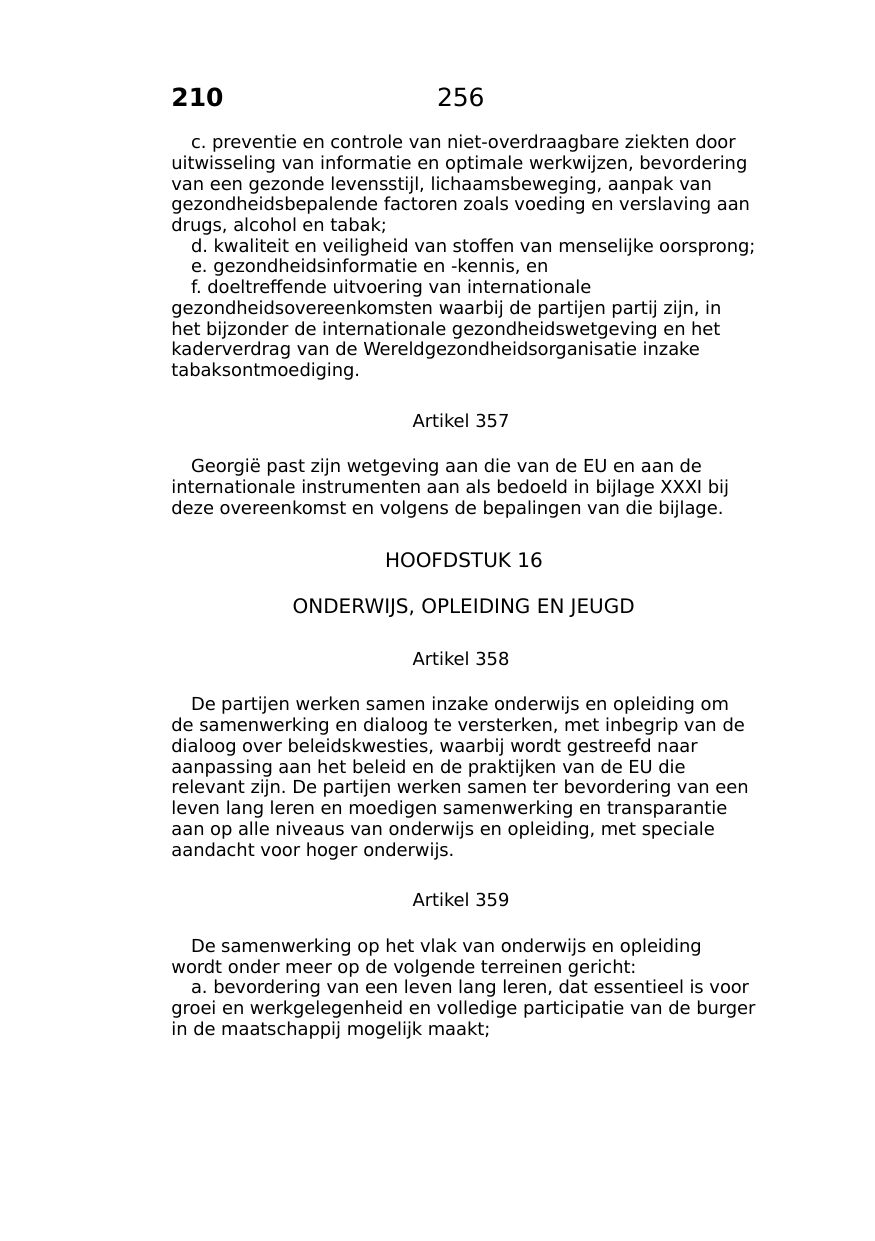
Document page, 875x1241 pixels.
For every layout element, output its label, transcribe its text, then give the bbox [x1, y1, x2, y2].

text De samenwerking op het vlak van onderwijs en opleiding wordt onder meer op de volgende terreinen gericht: [171, 936, 756, 977]
text De partijen werken samen inzake onderwijs en opleiding om de samenwerking en dialoog te versterken, met inbegrip van de dialoog over beleidskwesties, waarbij wordt gestreefd naar aanpassing aan het beleid en de praktijken van de EU die relevant zijn. De partijen werken samen ter bevordering van een leven lang leren en moedigen samenwerking en transparantie aan op alle niveaus van onderwijs en opleiding, met speciale aandacht voor hoger onderwijs. [171, 694, 756, 860]
text f. doeltreffende uitvoering van internationale gezondheidsovereenkomsten waarbij de partijen partij zijn, in het bijzonder de internationale gezondheidswetgeving en het kaderverdrag van de Wereldgezondheidsorganisatie inzake tabaksontmoediging. [171, 277, 756, 381]
text e. gezondheidsinformatie en -kennis, en [171, 256, 756, 277]
subtitle HOOFDSTUK 16 ONDERWIJS, OPLEIDING EN JEUGD [171, 548, 756, 618]
text a. bevordering van een leven lang leren, dat essentieel is voor groei en werkgelegenheid en volledige participatie van de burger in de maatschappij mogelijk maakt; [171, 977, 756, 1039]
subtitle Artikel 358 [171, 648, 756, 669]
subtitle Artikel 359 [171, 890, 756, 911]
text Georgië past zijn wetgeving aan die van de EU en aan de internationale instrumenten aan als bedoeld in bijlage XXXI bij deze overeenkomst en volgens de bepalingen van die bijlage. [171, 456, 756, 518]
text c. preventie en controle van niet-overdraagbare ziekten door uitwisseling van informatie en optimale werkwijzen, bevordering van een gezonde levensstijl, lichaamsbeweging, aanpak van gezondheidsbepalende factoren zoals voeding en verslaving aan drugs, alcohol en tabak; [171, 132, 756, 236]
text d. kwaliteit en veiligheid van stoffen van menselijke oorsprong; [171, 236, 756, 256]
subtitle Artikel 357 [171, 411, 756, 431]
